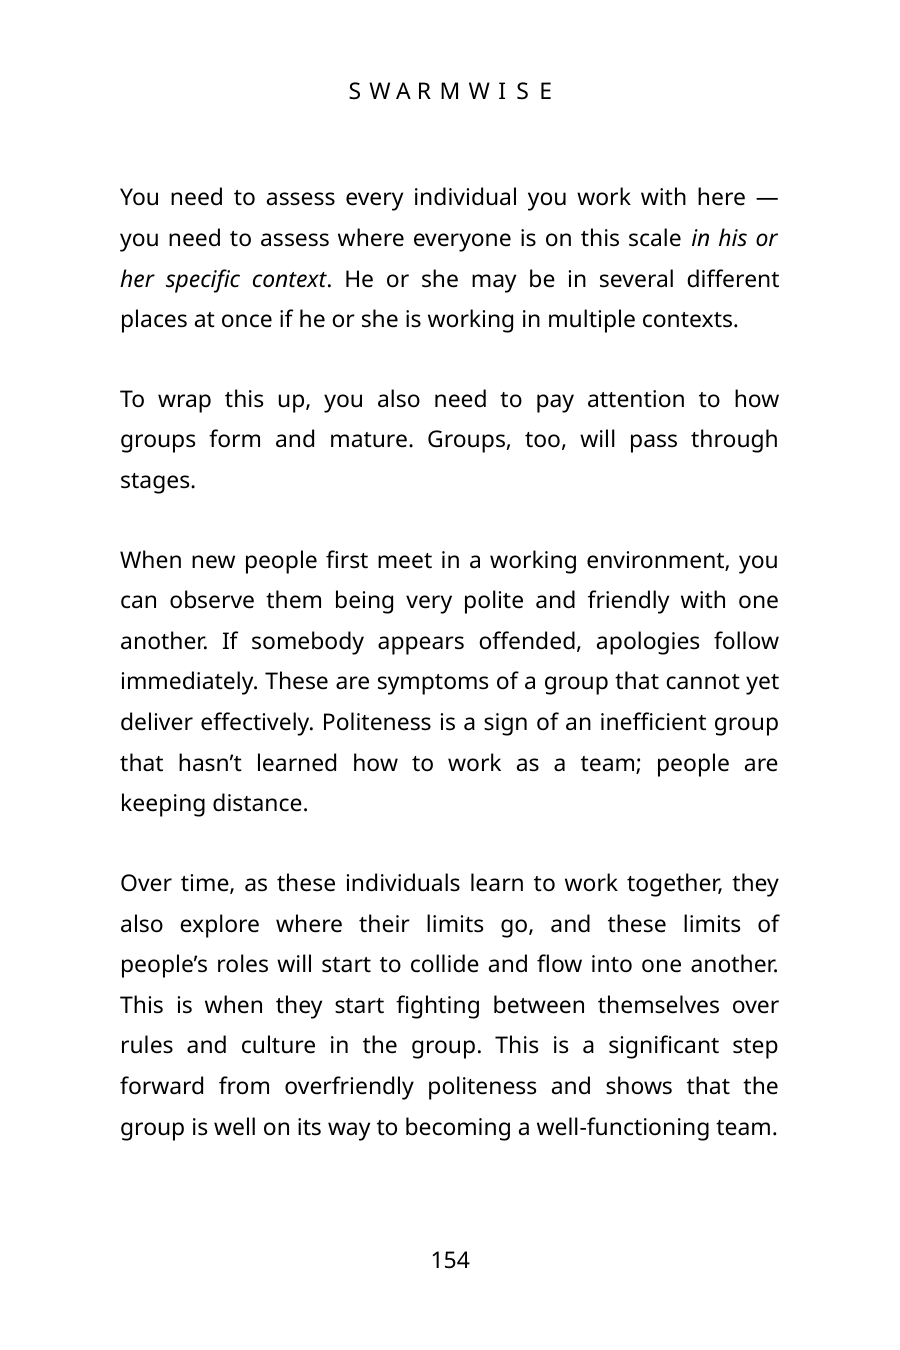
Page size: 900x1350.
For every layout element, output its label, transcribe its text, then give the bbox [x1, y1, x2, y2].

text You need to assess every individual you work with here — you need to assess where everyone is on this scale in his or her specific context. He or she may be in several different places at once if he or she is working in multiple contexts. [120, 181, 780, 334]
text Over time, as these individuals learn to work together, they also explore where their limits go, and these limits of people’s roles will start to collide and flow into one another. This is when they start fighting between themselves over rules and culture in the group. This is a significant step forward from overfriendly politeness and shows that the group is well on its way to becoming a well-functioning team. [120, 867, 780, 1142]
text When new people first meet in a working environment, you can observe them being very polite and friendly with one another. If somebody appears offended, apologies follow immediately. These are symptoms of a group that cannot yet deliver effectively. Politeness is a sign of an inefficient group that hasn’t learned how to work as a team; people are keeping distance. [120, 543, 780, 818]
text To wrap this up, you also need to pay attention to how groups form and mature. Groups, too, will pass through stages. [120, 383, 780, 495]
